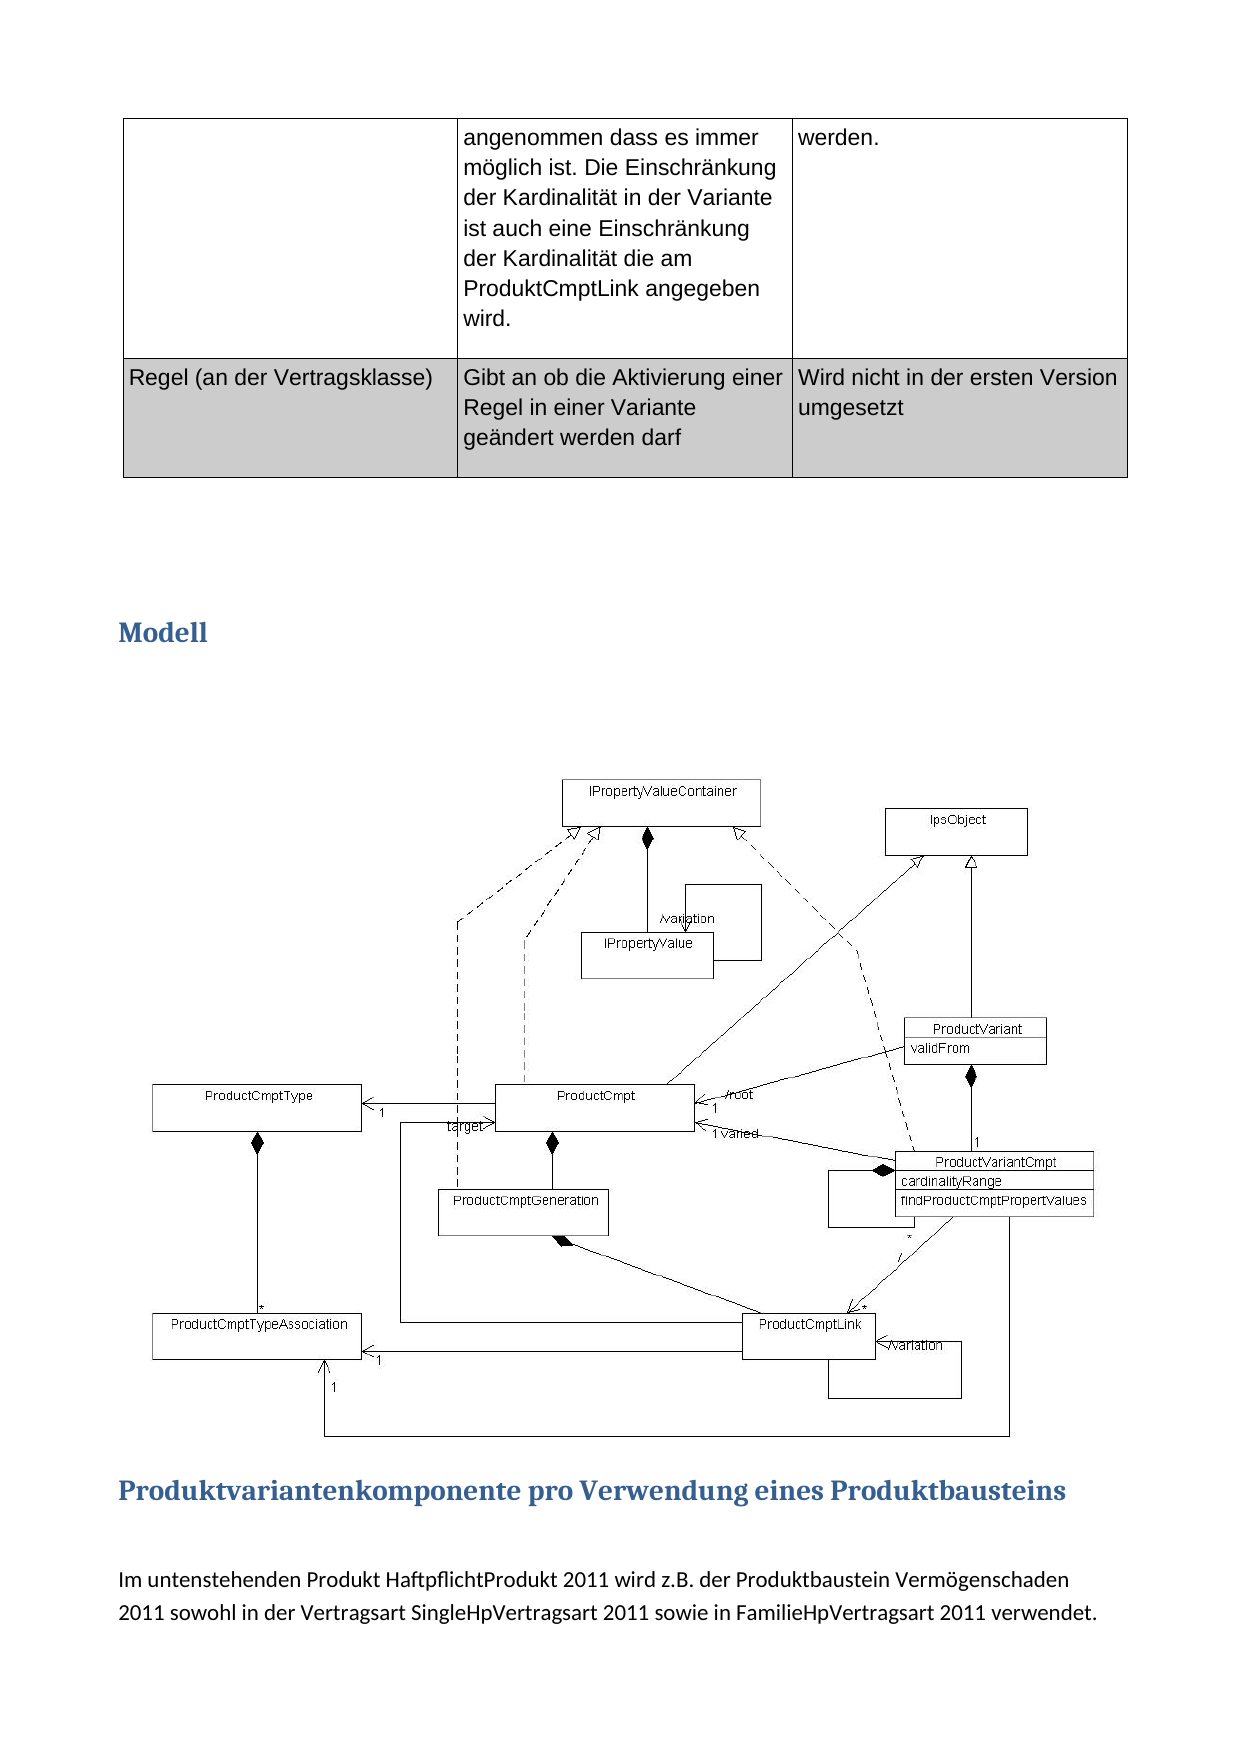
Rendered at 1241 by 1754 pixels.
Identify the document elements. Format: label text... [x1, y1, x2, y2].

subtitle Produktvariantenkomponente pro Verwendung eines Produktbausteins [118, 1474, 1122, 1507]
table_cell werden. [793, 119, 1127, 358]
table_cell [124, 119, 457, 358]
picture [133, 760, 1113, 1474]
text Im untenstehenden Produkt HaftpflichtProdukt 2011 wird z.B. der Produktbaustein Vermögenschaden 2011 sowohl in der Vertragsart SingleHpVertragsart 2011 sowie in FamilieHpVertragsart 2011 verwendet. [118, 1566, 1122, 1626]
table_cell Wird nicht in der ersten Version umgesetzt [793, 359, 1127, 477]
table_cell angenommen dass es immer möglich ist. Die Einschränkung der Kardinalität in der Variante ist auch eine Einschränkung der Kardinalität die am ProduktCmptLink angegeben wird. [458, 119, 792, 358]
table_cell Regel (an der Vertragsklasse) [124, 359, 457, 477]
table_cell Gibt an ob die Aktivierung einer Regel in einer Variante geändert werden darf [458, 359, 792, 477]
subtitle Modell [118, 616, 1122, 649]
